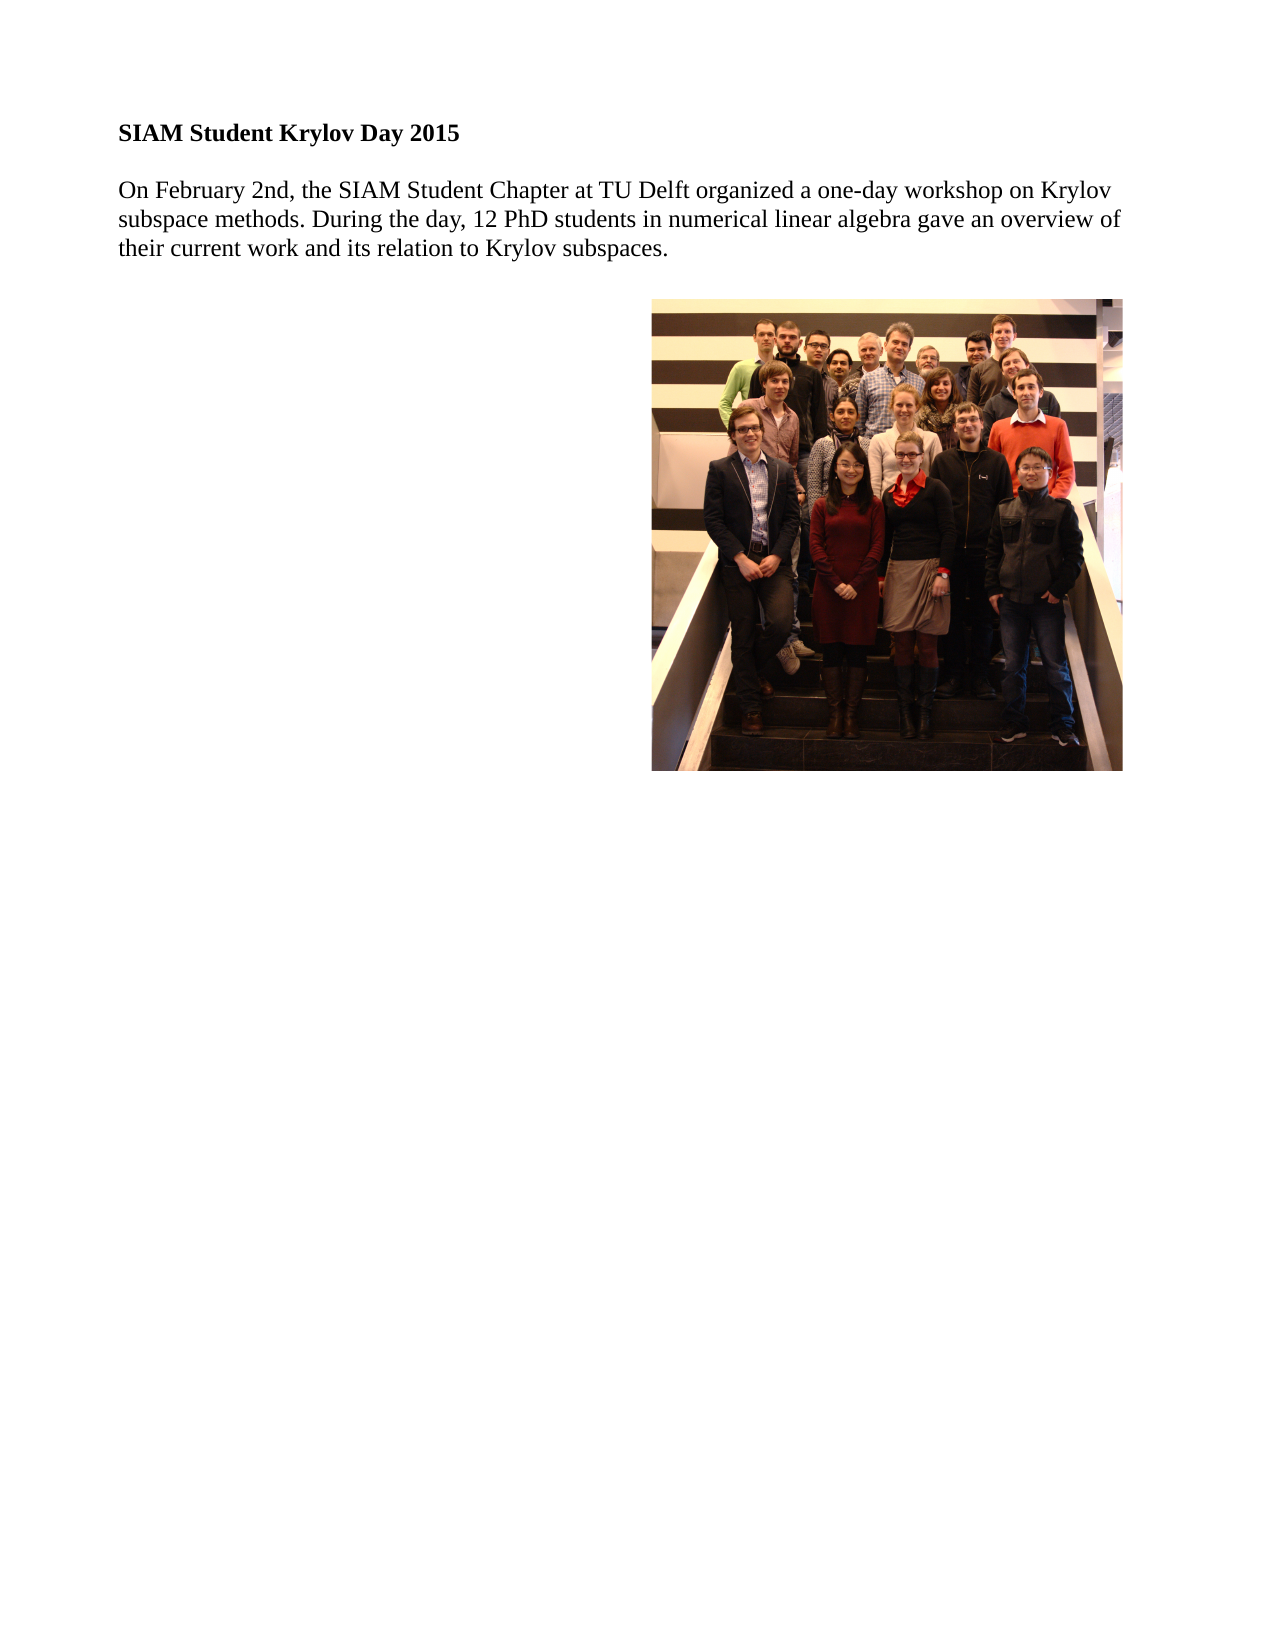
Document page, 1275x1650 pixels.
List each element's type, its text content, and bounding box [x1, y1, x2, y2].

text On February 2nd, the SIAM Student Chapter at TU Delft organized a one-day workshop on Krylov subspace methods. During the day, 12 PhD students in numerical linear algebra gave an overview of their current work and its relation to Krylov subspaces. [118, 176, 1157, 262]
text SIAM Student Krylov Day 2015 [118, 118, 1157, 147]
picture [651, 299, 1123, 771]
